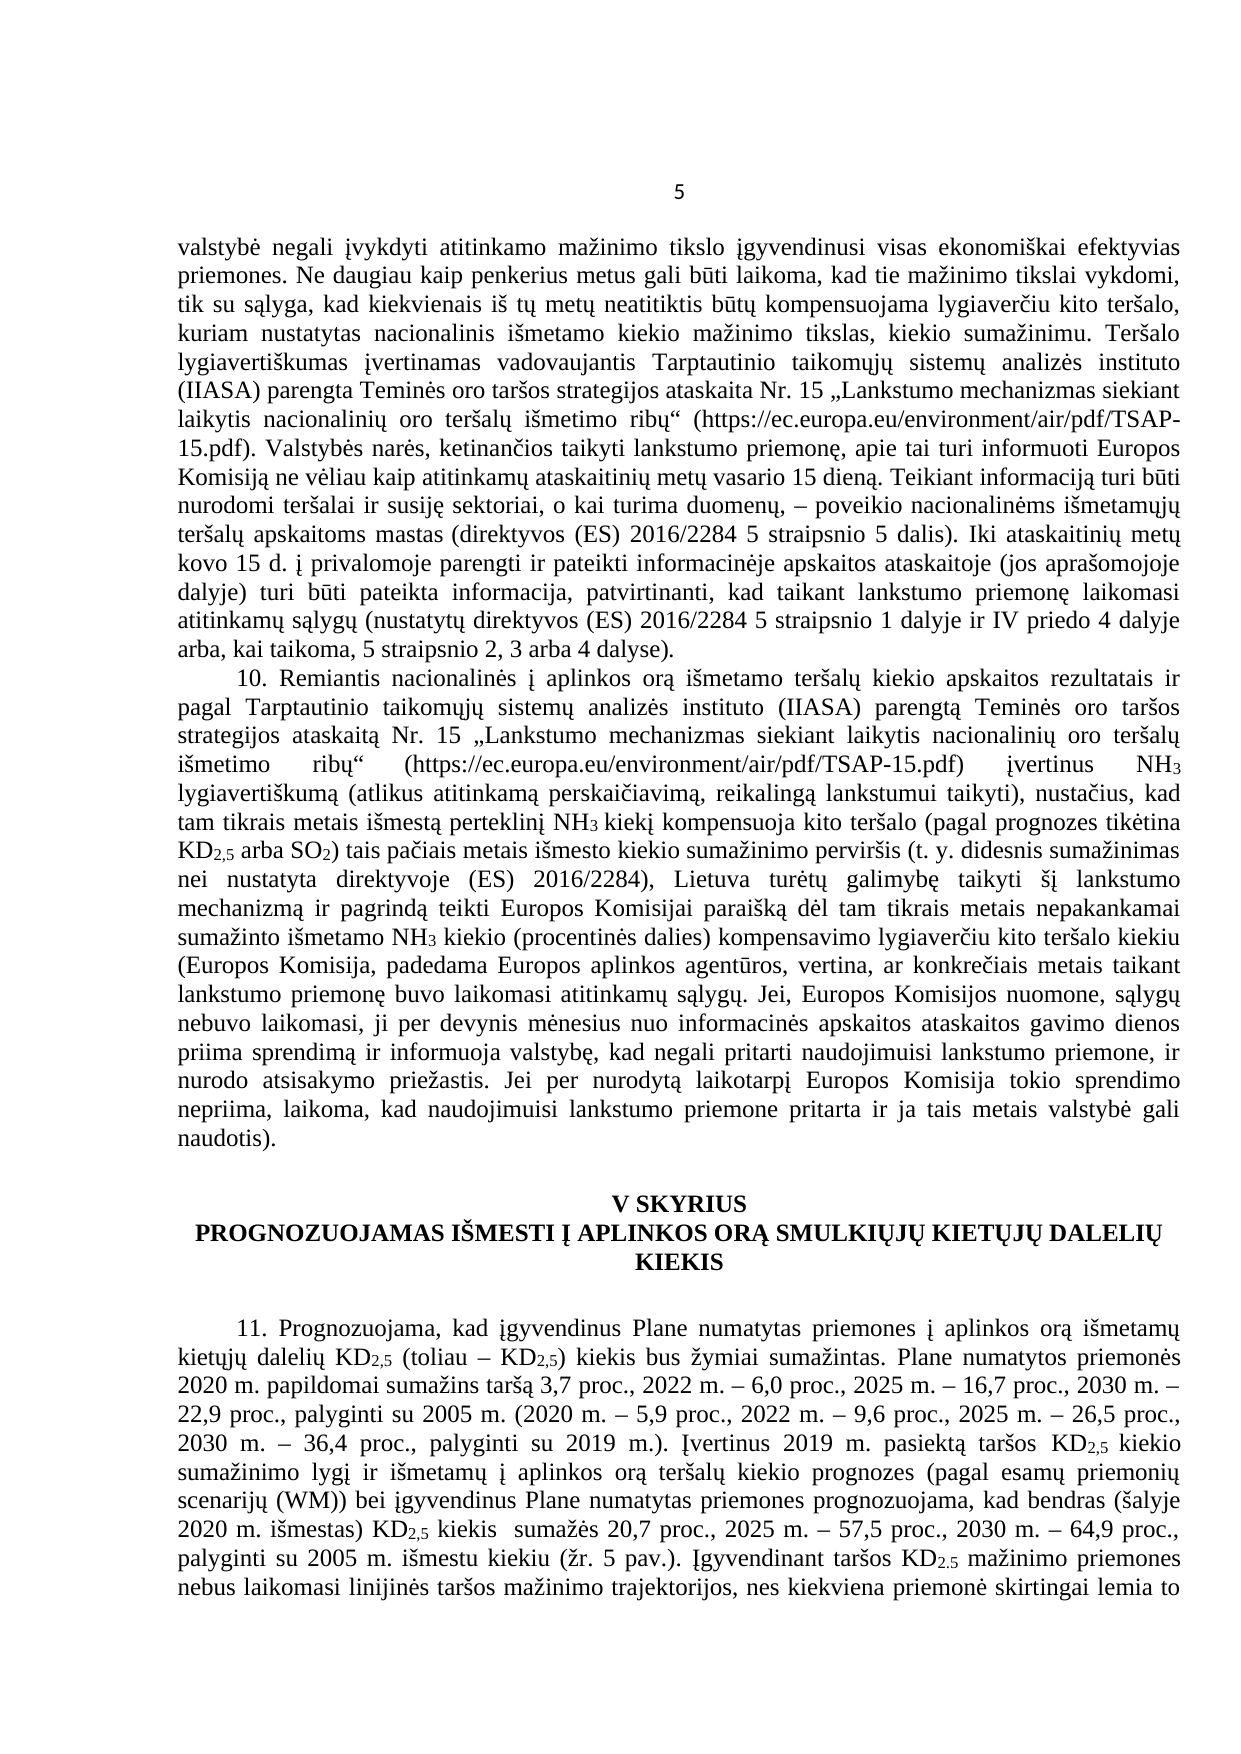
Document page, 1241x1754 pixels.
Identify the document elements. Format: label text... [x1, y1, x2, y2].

text 10. Remiantis nacionalinės į aplinkos orą išmetamo teršalų kiekio apskaitos rezultatais ir pagal Tarptautinio taikomųjų sistemų analizės instituto (IIASA) parengtą Teminės oro taršos strategijos ataskaitą Nr. 15 „Lankstumo mechanizmas siekiant laikytis nacionalinių oro teršalų išmetimo ribų“ (https://ec.europa.eu/environment/air/pdf/TSAP-15.pdf) įvertinus NH3 lygiavertiškumą (atlikus atitinkamą perskaičiavimą, reikalingą lankstumui taikyti), nustačius, kad tam tikrais metais išmestą perteklinį NH3 kiekį kompensuoja kito teršalo (pagal prognozes tikėtina KD2,5 arba SO2) tais pačiais metais išmesto kiekio sumažinimo perviršis (t. y. didesnis sumažinimas nei nustatyta direktyvoje (ES) 2016/2284), Lietuva turėtų galimybę taikyti šį lankstumo mechanizmą ir pagrindą teikti Europos Komisijai paraišką dėl tam tikrais metais nepakankamai sumažinto išmetamo NH3 kiekio (procentinės dalies) kompensavimo lygiaverčiu kito teršalo kiekiu (Europos Komisija, padedama Europos aplinkos agentūros, vertina, ar konkrečiais metais taikant lankstumo priemonę buvo laikomasi atitinkamų sąlygų. Jei, Europos Komisijos nuomone, sąlygų nebuvo laikomasi, ji per devynis mėnesius nuo informacinės apskaitos ataskaitos gavimo dienos priima sprendimą ir informuoja valstybę, kad negali pritarti naudojimuisi lankstumo priemone, ir nurodo atsisakymo priežastis. Jei per nurodytą laikotarpį Europos Komisija tokio sprendimo nepriima, laikoma, kad naudojimuisi lankstumo priemone pritarta ir ja tais metais valstybė gali naudotis). [177, 663, 1181, 1152]
text valstybė negali įvykdyti atitinkamo mažinimo tikslo įgyvendinusi visas ekonomiškai efektyvias priemones. Ne daugiau kaip penkerius metus gali būti laikoma, kad tie mažinimo tikslai vykdomi, tik su sąlyga, kad kiekvienais iš tų metų neatitiktis būtų kompensuojama lygiaverčiu kito teršalo, kuriam nustatytas nacionalinis išmetamo kiekio mažinimo tikslas, kiekio sumažinimu. Teršalo lygiavertiškumas įvertinamas vadovaujantis Tarptautinio taikomųjų sistemų analizės instituto (IIASA) parengta Teminės oro taršos strategijos ataskaita Nr. 15 „Lankstumo mechanizmas siekiant laikytis nacionalinių oro teršalų išmetimo ribų“ (https://ec.europa.eu/environment/air/pdf/TSAP-15.pdf). Valstybės narės, ketinančios taikyti lankstumo priemonę, apie tai turi informuoti Europos Komisiją ne vėliau kaip atitinkamų ataskaitinių metų vasario 15 dieną. Teikiant informaciją turi būti nurodomi teršalai ir susiję sektoriai, o kai turima duomenų, – poveikio nacionalinėms išmetamųjų teršalų apskaitoms mastas (direktyvos (ES) 2016/2284 5 straipsnio 5 dalis). Iki ataskaitinių metų kovo 15 d. į privalomoje parengti ir pateikti informacinėje apskaitos ataskaitoje (jos aprašomojoje dalyje) turi būti pateikta informacija, patvirtinanti, kad taikant lankstumo priemonę laikomasi atitinkamų sąlygų (nustatytų direktyvos (ES) 2016/2284 5 straipsnio 1 dalyje ir IV priedo 4 dalyje arba, kai taikoma, 5 straipsnio 2, 3 arba 4 dalyse). [177, 232, 1181, 663]
text 11. Prognozuojama, kad įgyvendinus Plane numatytas priemones į aplinkos orą išmetamų kietųjų dalelių KD2,5 (toliau – KD2,5) kiekis bus žymiai sumažintas. Plane numatytos priemonės 2020 m. papildomai sumažins taršą 3,7 proc., 2022 m. – 6,0 proc., 2025 m. – 16,7 proc., 2030 m. – 22,9 proc., palyginti su 2005 m. (2020 m. – 5,9 proc., 2022 m. – 9,6 proc., 2025 m. – 26,5 proc., 2030 m. – 36,4 proc., palyginti su 2019 m.). Įvertinus 2019 m. pasiektą taršos KD2,5 kiekio sumažinimo lygį ir išmetamų į aplinkos orą teršalų kiekio prognozes (pagal esamų priemonių scenarijų (WM)) bei įgyvendinus Plane numatytas priemones prognozuojama, kad bendras (šalyje 2020 m. išmestas) KD2,5 kiekis sumažės 20,7 proc., 2025 m. – 57,5 proc., 2030 m. – 64,9 proc., palyginti su 2005 m. išmestu kiekiu (žr. 5 pav.). Įgyvendinant taršos KD2.5 mažinimo priemones nebus laikomasi linijinės taršos mažinimo trajektorijos, nes kiekviena priemonė skirtingai lemia to [177, 1313, 1181, 1600]
text PROGNOZUOJAMAS IŠMESTI Į APLINKOS ORĄ SMULKIŲJŲ KIETŲJŲ DALELIŲ KIEKIS [177, 1218, 1181, 1275]
text V SKYRIUS [177, 1189, 1181, 1218]
